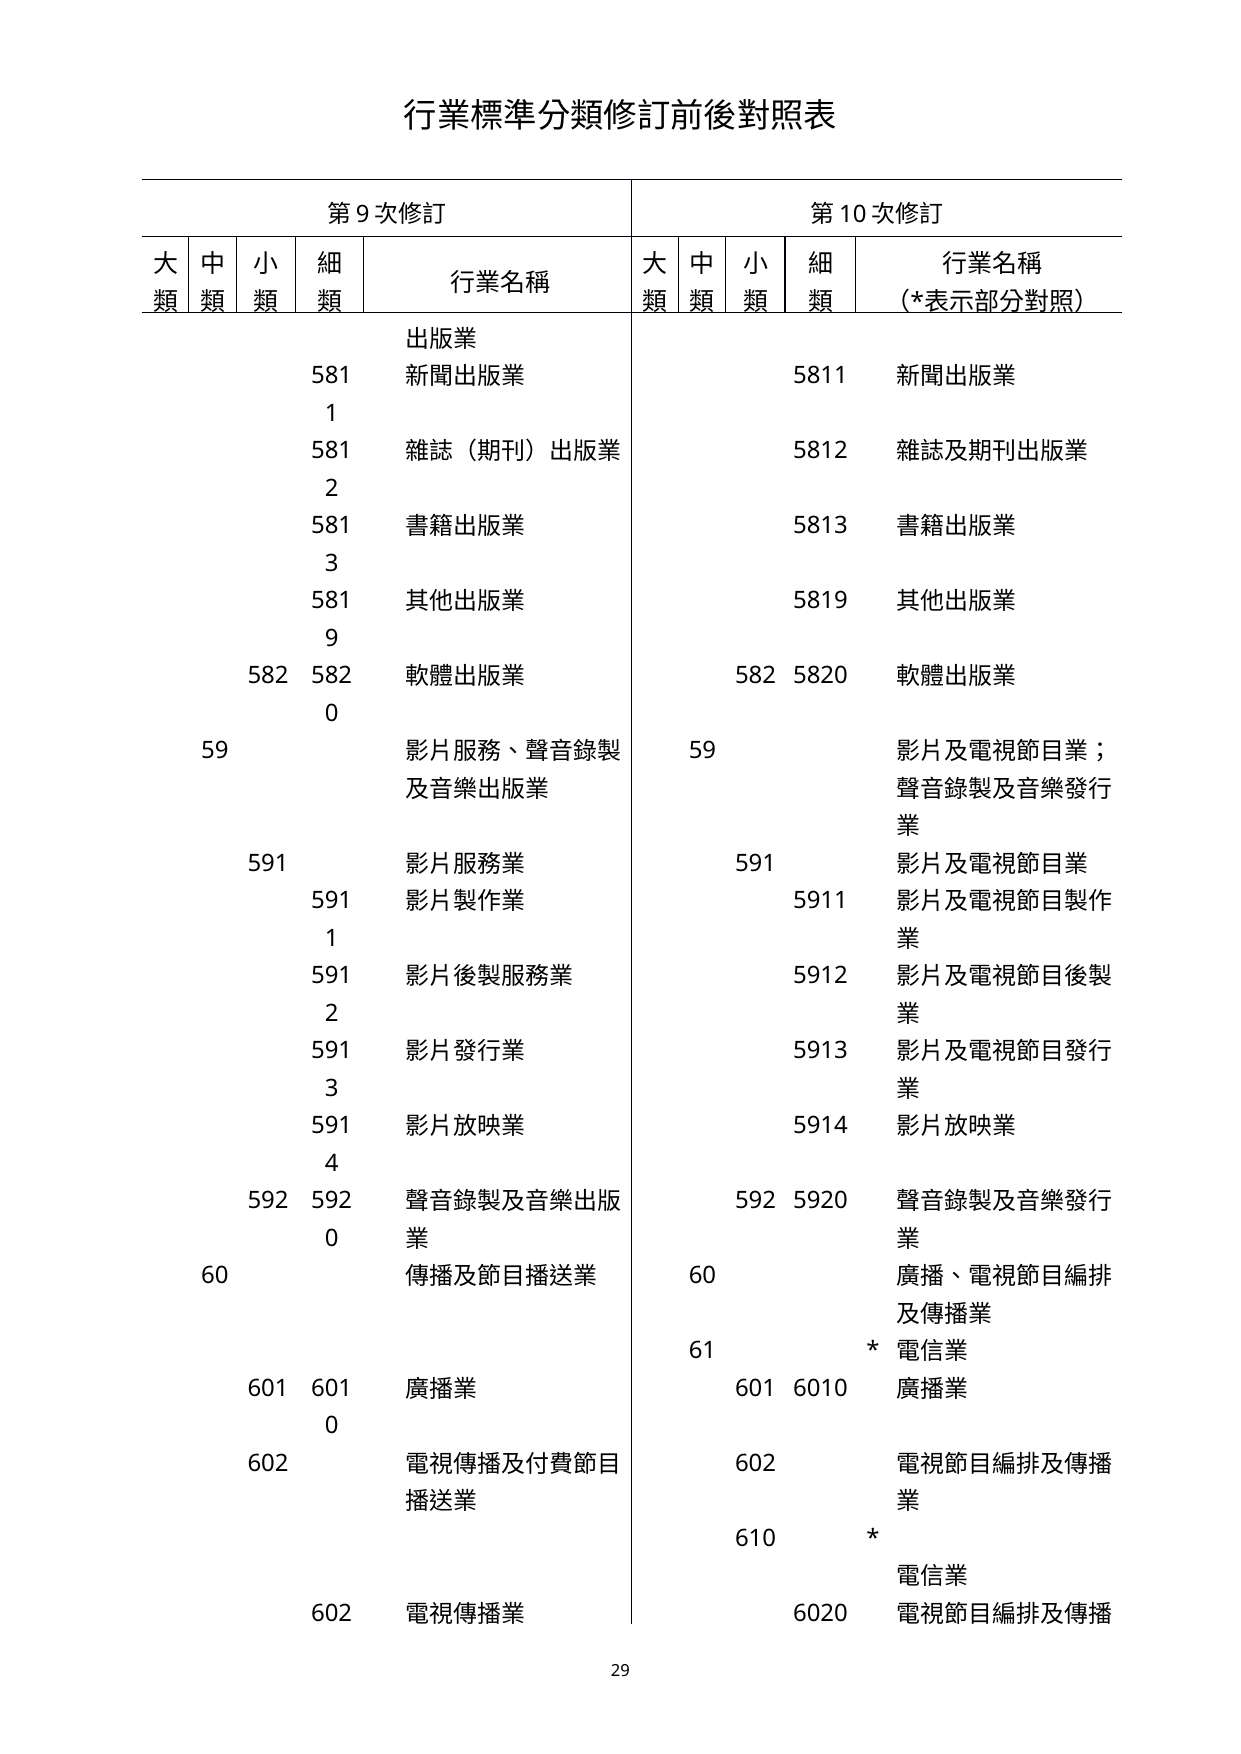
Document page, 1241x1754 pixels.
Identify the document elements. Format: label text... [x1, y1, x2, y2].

table_cell 小 類 [237, 237, 295, 312]
table_cell [189, 1174, 236, 1249]
table_cell [679, 424, 726, 499]
table_cell [856, 313, 886, 349]
table_cell [679, 949, 726, 1024]
table_cell 5913 [295, 1024, 363, 1099]
table_cell [726, 1099, 785, 1174]
table_cell 軟體出版業 [886, 649, 1122, 724]
table_cell [189, 1024, 236, 1099]
table_cell [363, 499, 395, 574]
table_cell 5920 [295, 1174, 363, 1249]
table_cell 591 [236, 837, 295, 874]
table_cell 新聞出版業 [395, 349, 631, 424]
table_cell [632, 724, 678, 837]
table_cell 5813 [785, 499, 856, 574]
table_cell 聲音錄製及音樂出版業 [395, 1174, 631, 1249]
table_cell [632, 1099, 678, 1174]
table_cell [295, 837, 363, 874]
table_cell 大 類 [142, 237, 188, 312]
table_cell [632, 837, 678, 874]
table_cell [632, 874, 678, 949]
table_cell [886, 313, 1122, 349]
table_cell [679, 313, 726, 349]
table_cell [363, 649, 395, 724]
table_cell [632, 424, 678, 499]
table_cell [142, 424, 189, 499]
table_cell [785, 724, 856, 837]
table_cell 影片放映業 [886, 1099, 1122, 1174]
table_cell [189, 313, 236, 349]
table_cell 廣播業 [395, 1362, 631, 1437]
table_cell [632, 1249, 678, 1362]
table_cell [189, 349, 236, 424]
table_cell [785, 1249, 856, 1362]
table_cell [236, 313, 295, 349]
table_cell [363, 949, 395, 1024]
table_cell 細 類 [786, 237, 855, 312]
table_cell [363, 313, 395, 349]
table_cell [632, 1587, 678, 1624]
table_cell [142, 574, 189, 649]
table_header 第10次修訂 [632, 180, 1122, 236]
table_cell 行業名稱 （*表示部分對照） [856, 237, 1122, 312]
table_cell 6010 [785, 1362, 856, 1437]
table_cell [295, 1437, 363, 1587]
table_cell [632, 574, 678, 649]
table_cell [632, 349, 678, 424]
table_cell 影片及電視節目發行業 [886, 1024, 1122, 1099]
table_cell [142, 1437, 189, 1587]
table_cell [856, 1024, 886, 1099]
table_cell [726, 574, 785, 649]
table_cell 582 [726, 649, 785, 724]
table_cell [142, 349, 189, 424]
table_cell 大 類 [632, 237, 678, 312]
table_cell [142, 649, 189, 724]
table_cell [856, 574, 886, 649]
table_cell 602 [295, 1587, 363, 1624]
table_cell [679, 1362, 726, 1437]
table_cell 影片服務業 [395, 837, 631, 874]
table_cell 廣播、電視節目編排及傳播業 電信業 [886, 1249, 1122, 1362]
table_cell 601 [726, 1362, 785, 1437]
table_cell [679, 574, 726, 649]
table_cell [236, 1587, 295, 1624]
table_cell 582 [236, 649, 295, 724]
table_cell 影片及電視節目製作業 [886, 874, 1122, 949]
table_cell [295, 1249, 363, 1362]
table_cell [189, 424, 236, 499]
table_cell 出版業 [395, 313, 631, 349]
table_cell 5913 [785, 1024, 856, 1099]
table_cell [142, 1587, 189, 1624]
table_cell 小 類 [726, 237, 784, 312]
table_cell [295, 724, 363, 837]
table_cell 行業名稱 [364, 237, 631, 312]
table_cell 中 類 [189, 237, 236, 312]
table_cell 電視傳播及付費節目播送業 [395, 1437, 631, 1587]
table_cell [363, 1362, 395, 1437]
table_cell [679, 1437, 726, 1587]
table_cell 其他出版業 [886, 574, 1122, 649]
table_cell [679, 837, 726, 874]
table_cell [679, 1099, 726, 1174]
table_cell 5820 [295, 649, 363, 724]
table_cell 59 [189, 724, 236, 837]
table_cell [785, 837, 856, 874]
table_cell [726, 949, 785, 1024]
table_cell [189, 1099, 236, 1174]
table_cell 新聞出版業 [886, 349, 1122, 424]
table_cell 5819 [785, 574, 856, 649]
table_cell [142, 724, 189, 837]
table_cell [236, 949, 295, 1024]
table_cell [189, 499, 236, 574]
table_cell [236, 1249, 295, 1362]
table_cell 軟體出版業 [395, 649, 631, 724]
table_cell [856, 424, 886, 499]
table_cell 雜誌（期刊）出版業 [395, 424, 631, 499]
table_cell 影片及電視節目業 [886, 837, 1122, 874]
table_cell 書籍出版業 [886, 499, 1122, 574]
table_cell [679, 874, 726, 949]
table_cell 6020 [785, 1587, 856, 1624]
table_cell [726, 1587, 785, 1624]
table_cell 5914 [785, 1099, 856, 1174]
table_cell 5811 [785, 349, 856, 424]
table_cell [142, 313, 189, 349]
table_cell 5911 [295, 874, 363, 949]
table_cell [856, 1174, 886, 1249]
table_cell 592 [726, 1174, 785, 1249]
table_cell [632, 313, 678, 349]
table_cell [236, 874, 295, 949]
table_cell [236, 724, 295, 837]
table_cell [142, 1099, 189, 1174]
table_cell 影片後製服務業 [395, 949, 631, 1024]
table_cell [236, 424, 295, 499]
table_cell 5812 [785, 424, 856, 499]
table_cell [189, 949, 236, 1024]
table_cell 聲音錄製及音樂發行業 [886, 1174, 1122, 1249]
table_cell 60 [189, 1249, 236, 1362]
table_cell [632, 499, 678, 574]
table_cell [142, 837, 189, 874]
table_cell [632, 1024, 678, 1099]
table_cell 59 [679, 724, 726, 837]
table_cell [142, 499, 189, 574]
table_cell [632, 649, 678, 724]
table_cell 影片及電視節目業；聲音錄製及音樂發行業 [886, 724, 1122, 837]
table_cell [236, 1099, 295, 1174]
table_cell [142, 1024, 189, 1099]
table_cell [726, 1024, 785, 1099]
table_cell 592 [236, 1174, 295, 1249]
table_cell [726, 349, 785, 424]
table_cell [632, 1362, 678, 1437]
table_cell 60 61 [679, 1249, 726, 1362]
table_cell [189, 1437, 236, 1587]
table_cell 細 類 [296, 237, 363, 312]
table_cell 5819 [295, 574, 363, 649]
table_cell 中 類 [679, 237, 725, 312]
table_cell [856, 837, 886, 874]
table_header 第9次修訂 [142, 180, 631, 236]
table_cell [726, 499, 785, 574]
table_cell 5911 [785, 874, 856, 949]
table_cell [856, 724, 886, 837]
table_cell 5920 [785, 1174, 856, 1249]
table_cell 6010 [295, 1362, 363, 1437]
table_cell 5813 [295, 499, 363, 574]
table_cell 5912 [295, 949, 363, 1024]
table_cell [679, 499, 726, 574]
table_cell [363, 874, 395, 949]
table_cell [142, 1362, 189, 1437]
table_cell [142, 1249, 189, 1362]
table_cell [726, 874, 785, 949]
table_cell 書籍出版業 [395, 499, 631, 574]
table_cell 傳播及節目播送業 [395, 1249, 631, 1362]
table_cell 影片發行業 [395, 1024, 631, 1099]
table_cell 591 [726, 837, 785, 874]
table_cell [679, 649, 726, 724]
table_cell [189, 649, 236, 724]
table_cell [363, 424, 395, 499]
table_cell [363, 1024, 395, 1099]
table_cell 5820 [785, 649, 856, 724]
table_cell 5811 [295, 349, 363, 424]
table_cell [632, 1174, 678, 1249]
table_cell 廣播業 [886, 1362, 1122, 1437]
table_cell [726, 424, 785, 499]
table_cell [363, 349, 395, 424]
table_cell [679, 1024, 726, 1099]
table_cell [856, 949, 886, 1024]
table_cell [363, 574, 395, 649]
table_cell [363, 1174, 395, 1249]
table_cell [189, 874, 236, 949]
table_cell [142, 949, 189, 1024]
table_cell [189, 1587, 236, 1624]
table_cell [785, 313, 856, 349]
table_cell [363, 837, 395, 874]
table_cell 電視節目編排及傳播 [886, 1587, 1122, 1624]
table_cell 602 610 [726, 1437, 785, 1587]
table_cell 電視節目編排及傳播業 電信業 [886, 1437, 1122, 1587]
table_cell [189, 574, 236, 649]
table_cell [363, 724, 395, 837]
table_cell 其他出版業 [395, 574, 631, 649]
table_cell [363, 1249, 395, 1362]
table_cell [632, 1437, 678, 1587]
table_cell [363, 1099, 395, 1174]
table_cell 5914 [295, 1099, 363, 1174]
table_cell [189, 1362, 236, 1437]
table_cell 影片製作業 [395, 874, 631, 949]
table_cell [679, 349, 726, 424]
table_cell [856, 1362, 886, 1437]
table_cell [726, 313, 785, 349]
table_cell * [856, 1437, 886, 1587]
table_cell [856, 1099, 886, 1174]
table_cell [856, 1587, 886, 1624]
table_cell [726, 724, 785, 837]
table_cell 電視傳播業 [395, 1587, 631, 1624]
table_cell 影片放映業 [395, 1099, 631, 1174]
table_cell 雜誌及期刊出版業 [886, 424, 1122, 499]
table_cell [142, 874, 189, 949]
table_cell [236, 1024, 295, 1099]
table_cell [632, 949, 678, 1024]
table_cell [363, 1587, 395, 1624]
table_cell [236, 349, 295, 424]
table_cell [679, 1587, 726, 1624]
table_cell [856, 649, 886, 724]
table_cell 影片及電視節目後製業 [886, 949, 1122, 1024]
table_cell 5912 [785, 949, 856, 1024]
table_cell [236, 499, 295, 574]
table_cell [856, 874, 886, 949]
table_cell * [856, 1249, 886, 1362]
table_cell 影片服務、聲音錄製及音樂出版業 [395, 724, 631, 837]
table_cell [236, 574, 295, 649]
table_cell [856, 499, 886, 574]
table_cell [295, 313, 363, 349]
table_cell [363, 1437, 395, 1587]
table_cell [785, 1437, 856, 1587]
table_cell 601 [236, 1362, 295, 1437]
table_cell [726, 1249, 785, 1362]
table_cell [189, 837, 236, 874]
table_cell 5812 [295, 424, 363, 499]
table_cell [679, 1174, 726, 1249]
table_cell [856, 349, 886, 424]
table_cell [142, 1174, 189, 1249]
table_cell 602 [236, 1437, 295, 1587]
